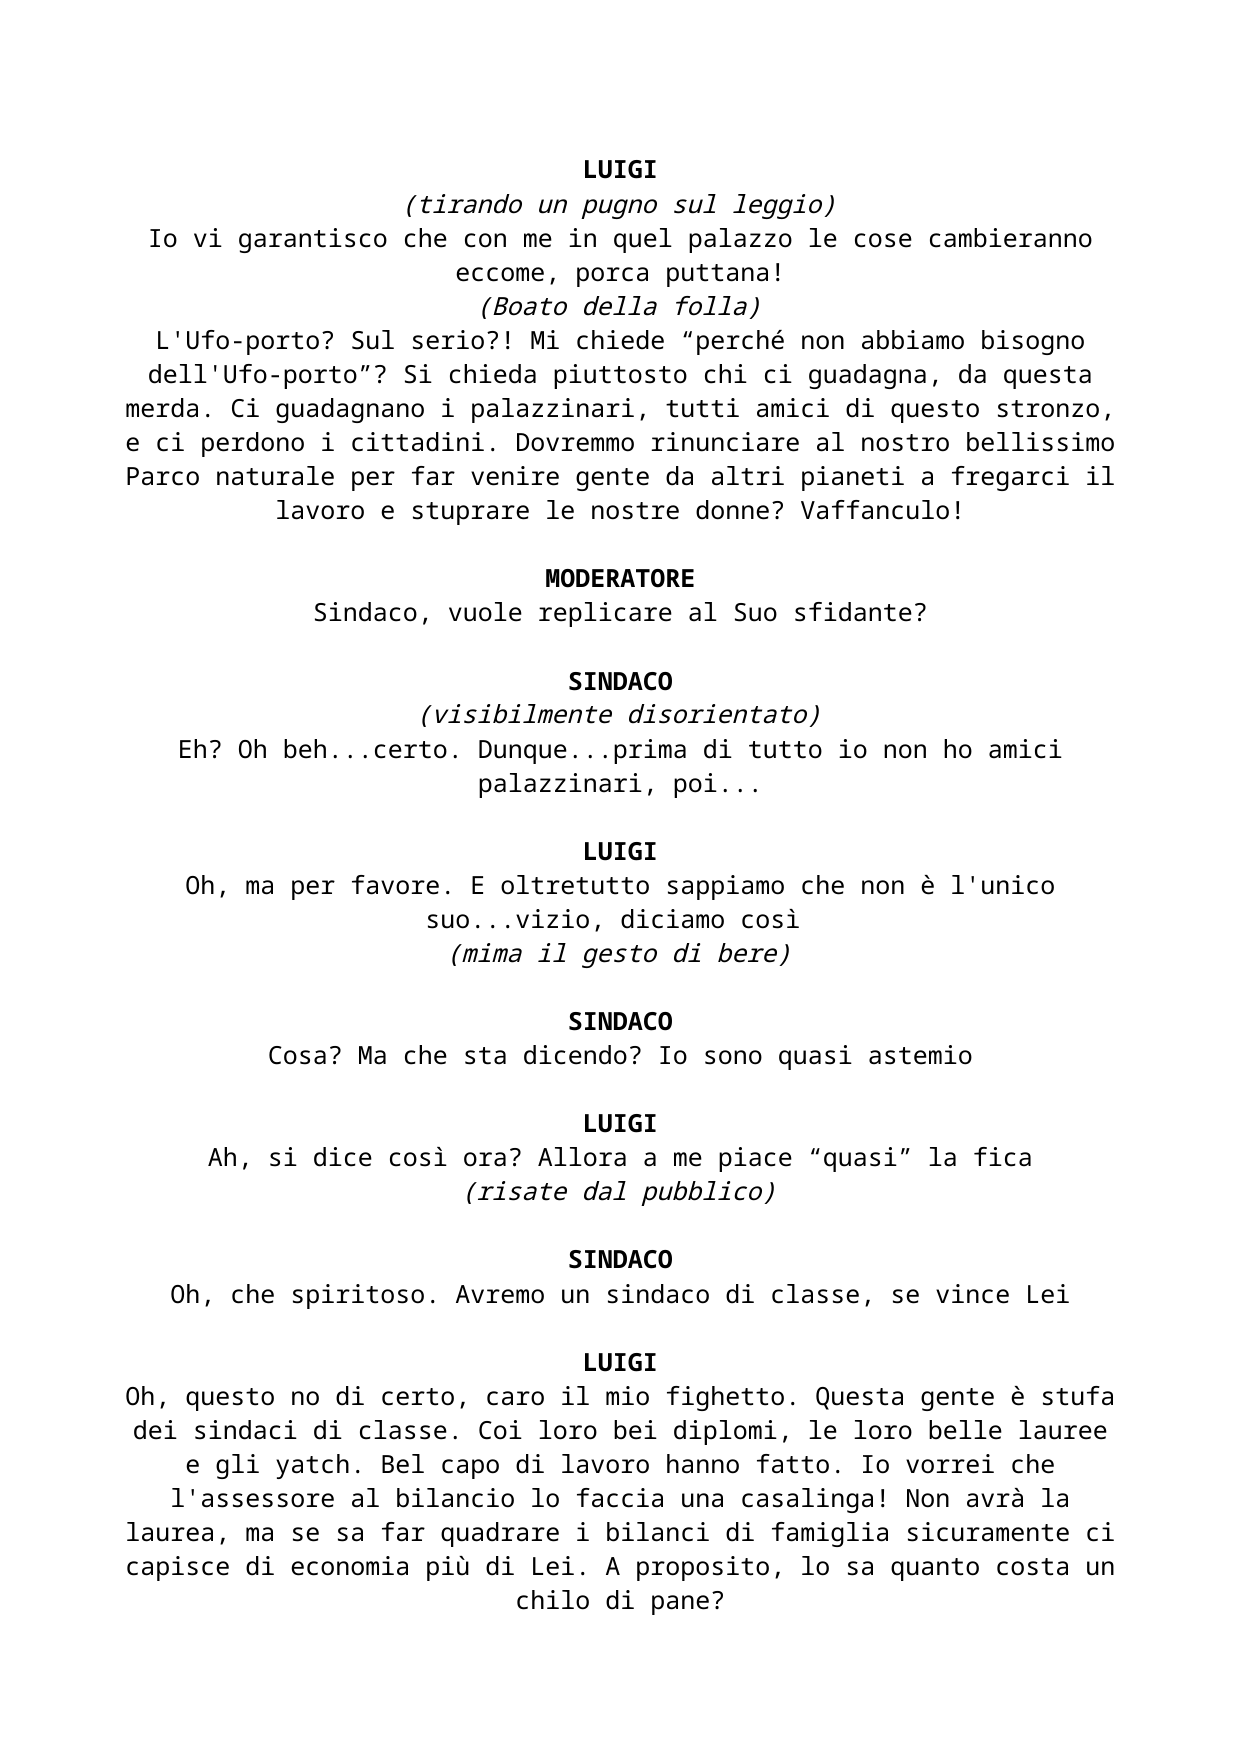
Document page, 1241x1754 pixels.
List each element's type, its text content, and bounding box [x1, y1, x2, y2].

text LUIGI [118, 833, 1122, 867]
text Oh, che spiritoso. Avremo un sindaco di classe, se vince Lei [118, 1276, 1122, 1310]
text (risate dal pubblico) [118, 1174, 1122, 1208]
text LUIGI [118, 1106, 1122, 1140]
text Cosa? Ma che sta dicendo? Io sono quasi astemio [118, 1038, 1122, 1072]
text SINDACO [118, 1242, 1122, 1276]
text Eh? Oh beh...certo. Dunque...prima di tutto io non ho amici palazzinari, poi... [118, 731, 1122, 799]
text Oh, questo no di certo, caro il mio fighetto. Questa gente è stufa dei sindaci di classe. Coi loro bei diplomi, le loro belle lauree e gli yatch. Bel capo di lavoro hanno fatto. Io vorrei che l'assessore al bilancio lo faccia una casalinga! Non avrà la laurea, ma se sa far quadrare i bilanci di famiglia sicuramente ci capisce di economia più di Lei. A proposito, lo sa quanto costa un chilo di pane? [118, 1378, 1122, 1617]
text SINDACO [118, 1004, 1122, 1038]
text Sindaco, vuole replicare al Suo sfidante? [118, 595, 1122, 629]
text MODERATORE [118, 561, 1122, 595]
text (visibilmente disorientato) [118, 697, 1122, 731]
text (mima il gesto di bere) [118, 936, 1122, 970]
text (tirando un pugno sul leggio) [118, 186, 1122, 220]
text L'Ufo-porto? Sul serio?! Mi chiede “perché non abbiamo bisogno dell'Ufo-porto”? Si chieda piuttosto chi ci guadagna, da questa merda. Ci guadagnano i palazzinari, tutti amici di questo stronzo, e ci perdono i cittadini. Dovremmo rinunciare al nostro bellissimo Parco naturale per far venire gente da altri pianeti a fregarci il lavoro e stuprare le nostre donne? Vaffanculo! [118, 322, 1122, 527]
text Oh, ma per favore. E oltretutto sappiamo che non è l'unico suo...vizio, diciamo così [118, 867, 1122, 936]
text SINDACO [118, 663, 1122, 697]
text LUIGI [118, 1344, 1122, 1378]
text Ah, si dice così ora? Allora a me piace “quasi” la fica [118, 1140, 1122, 1174]
text Io vi garantisco che con me in quel palazzo le cose cambieranno eccome, porca puttana! [118, 220, 1122, 288]
text LUIGI [118, 152, 1122, 186]
text (Boato della folla) [118, 288, 1122, 322]
